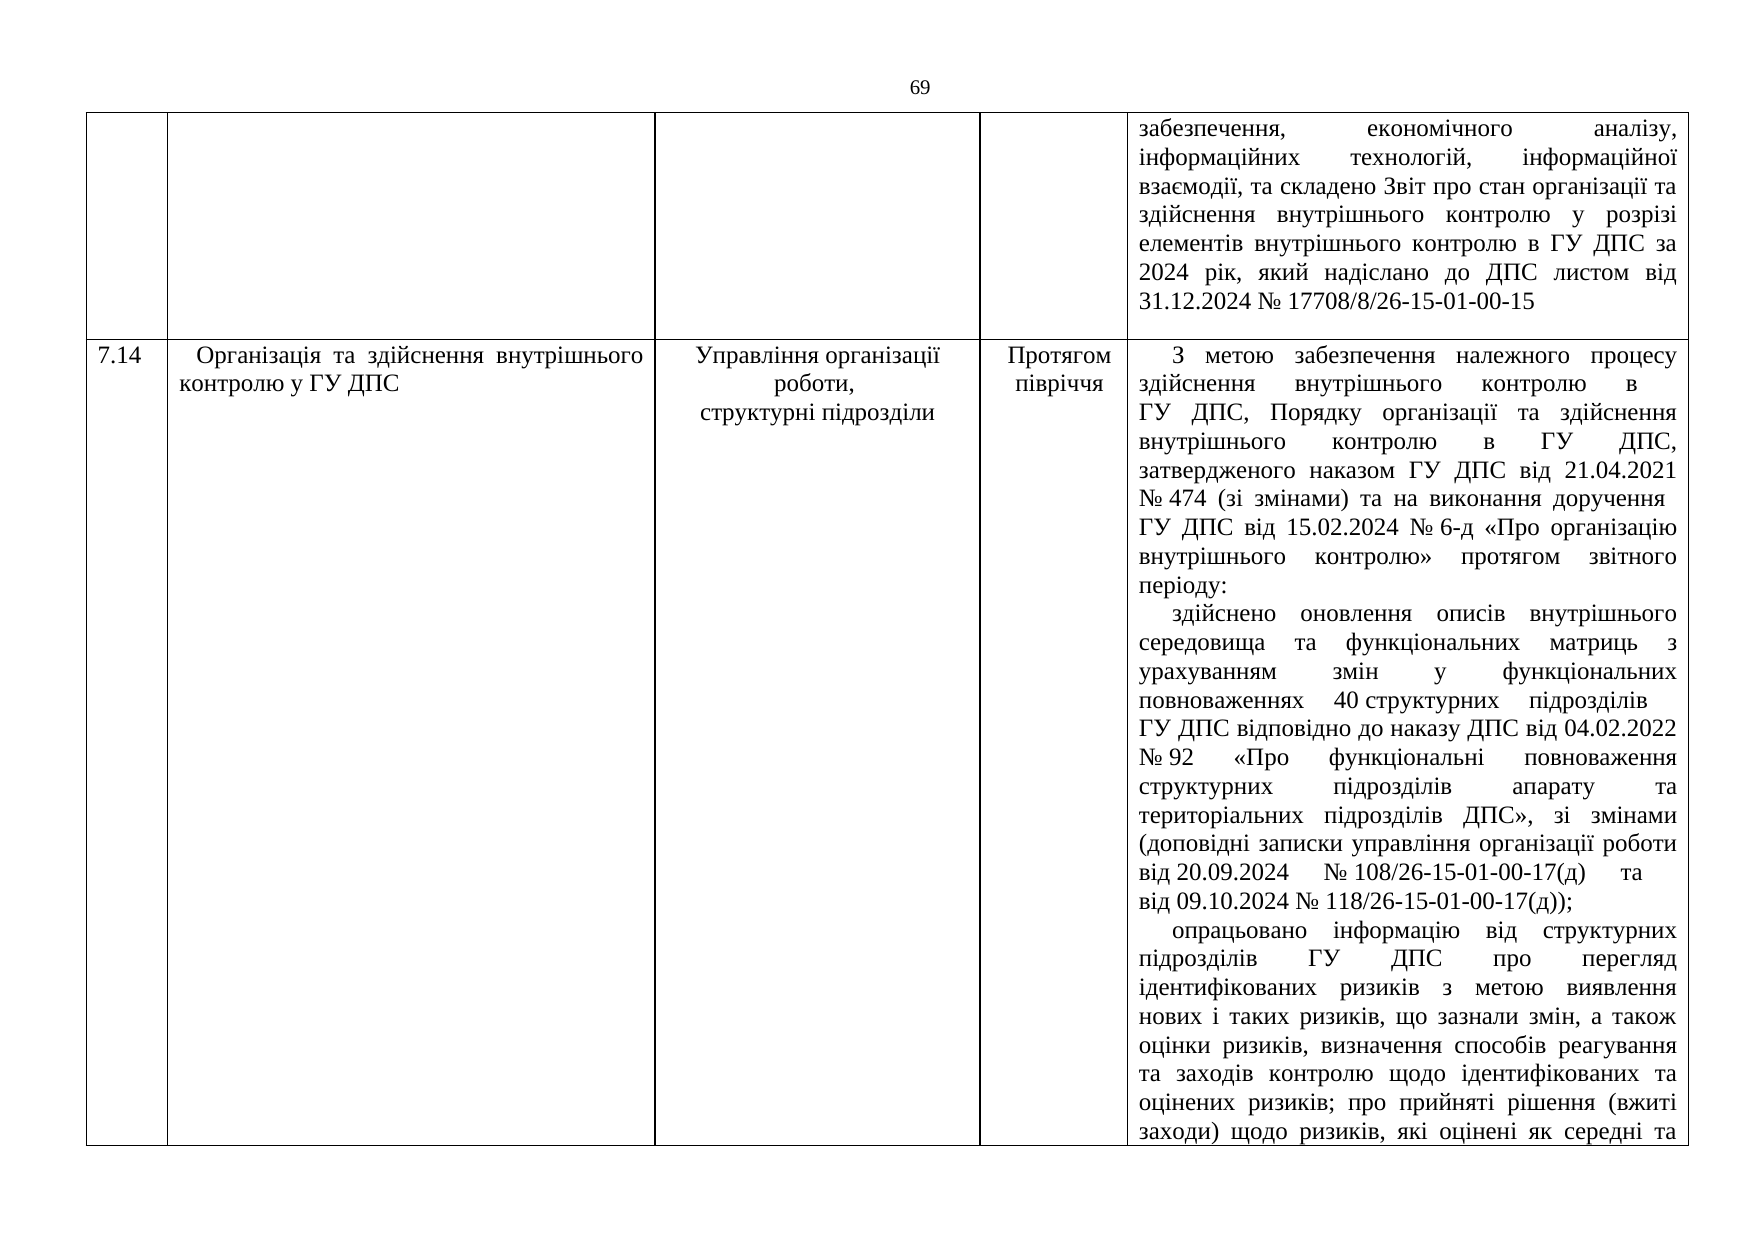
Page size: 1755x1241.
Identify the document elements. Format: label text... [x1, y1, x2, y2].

table_cell [87, 113, 167, 339]
table_cell Протягом півріччя [981, 340, 1127, 1145]
table_cell [981, 113, 1127, 339]
table_cell Управління організації роботи, структурні підрозділи [656, 340, 979, 1145]
table_cell [168, 113, 654, 339]
table_cell З метою забезпечення належного процесу здійснення внутрішнього контролю в ГУ ДПС, Порядку організації та здійснення внутрішнього контролю в ГУ ДПС, затвердженого наказом ГУ ДПС від 21.04.2021 № 474 (зі змінами) та на виконання доручення ГУ ДПС від 15.02.2024 № 6-д «Про організацію внутрішнього контролю» протягом звітного періоду: здійснено оновлення описів внутрішнього середовища та функціональних матриць з урахуванням змін у функціональних повноваженнях 40 структурних підрозділів ГУ ДПС відповідно до наказу ДПС від 04.02.2022 № 92 «Про функціональні повноваження структурних підрозділів апарату та територіальних підрозділів ДПС», зі змінами (доповідні записки управління організації роботи від 20.09.2024 № 108/26-15-01-00-17(д) та від 09.10.2024 № 118/26-15-01-00-17(д)); опрацьовано інформацію від структурних підрозділів ГУ ДПС про перегляд ідентифікованих ризиків з метою виявлення нових і таких ризиків, що зазнали змін, а також оцінки ризиків, визначення способів реагування та заходів контролю щодо ідентифікованих та оцінених ризиків; про прийняті рішення (вжиті заходи) щодо ризиків, які оцінені як середні та [1128, 340, 1688, 1145]
table_cell Організація та здійснення внутрішнього контролю у ГУ ДПС [168, 340, 654, 1145]
table_cell забезпечення, економічного аналізу, інформаційних технологій, інформаційної взаємодії, та складено Звіт про стан організації та здійснення внутрішнього контролю у розрізі елементів внутрішнього контролю в ГУ ДПС за 2024 рік, який надіслано до ДПС листом від 31.12.2024 № 17708/8/26-15-01-00-15 [1128, 113, 1688, 339]
table_cell 7.14 [87, 340, 167, 1145]
table_cell [656, 113, 979, 339]
